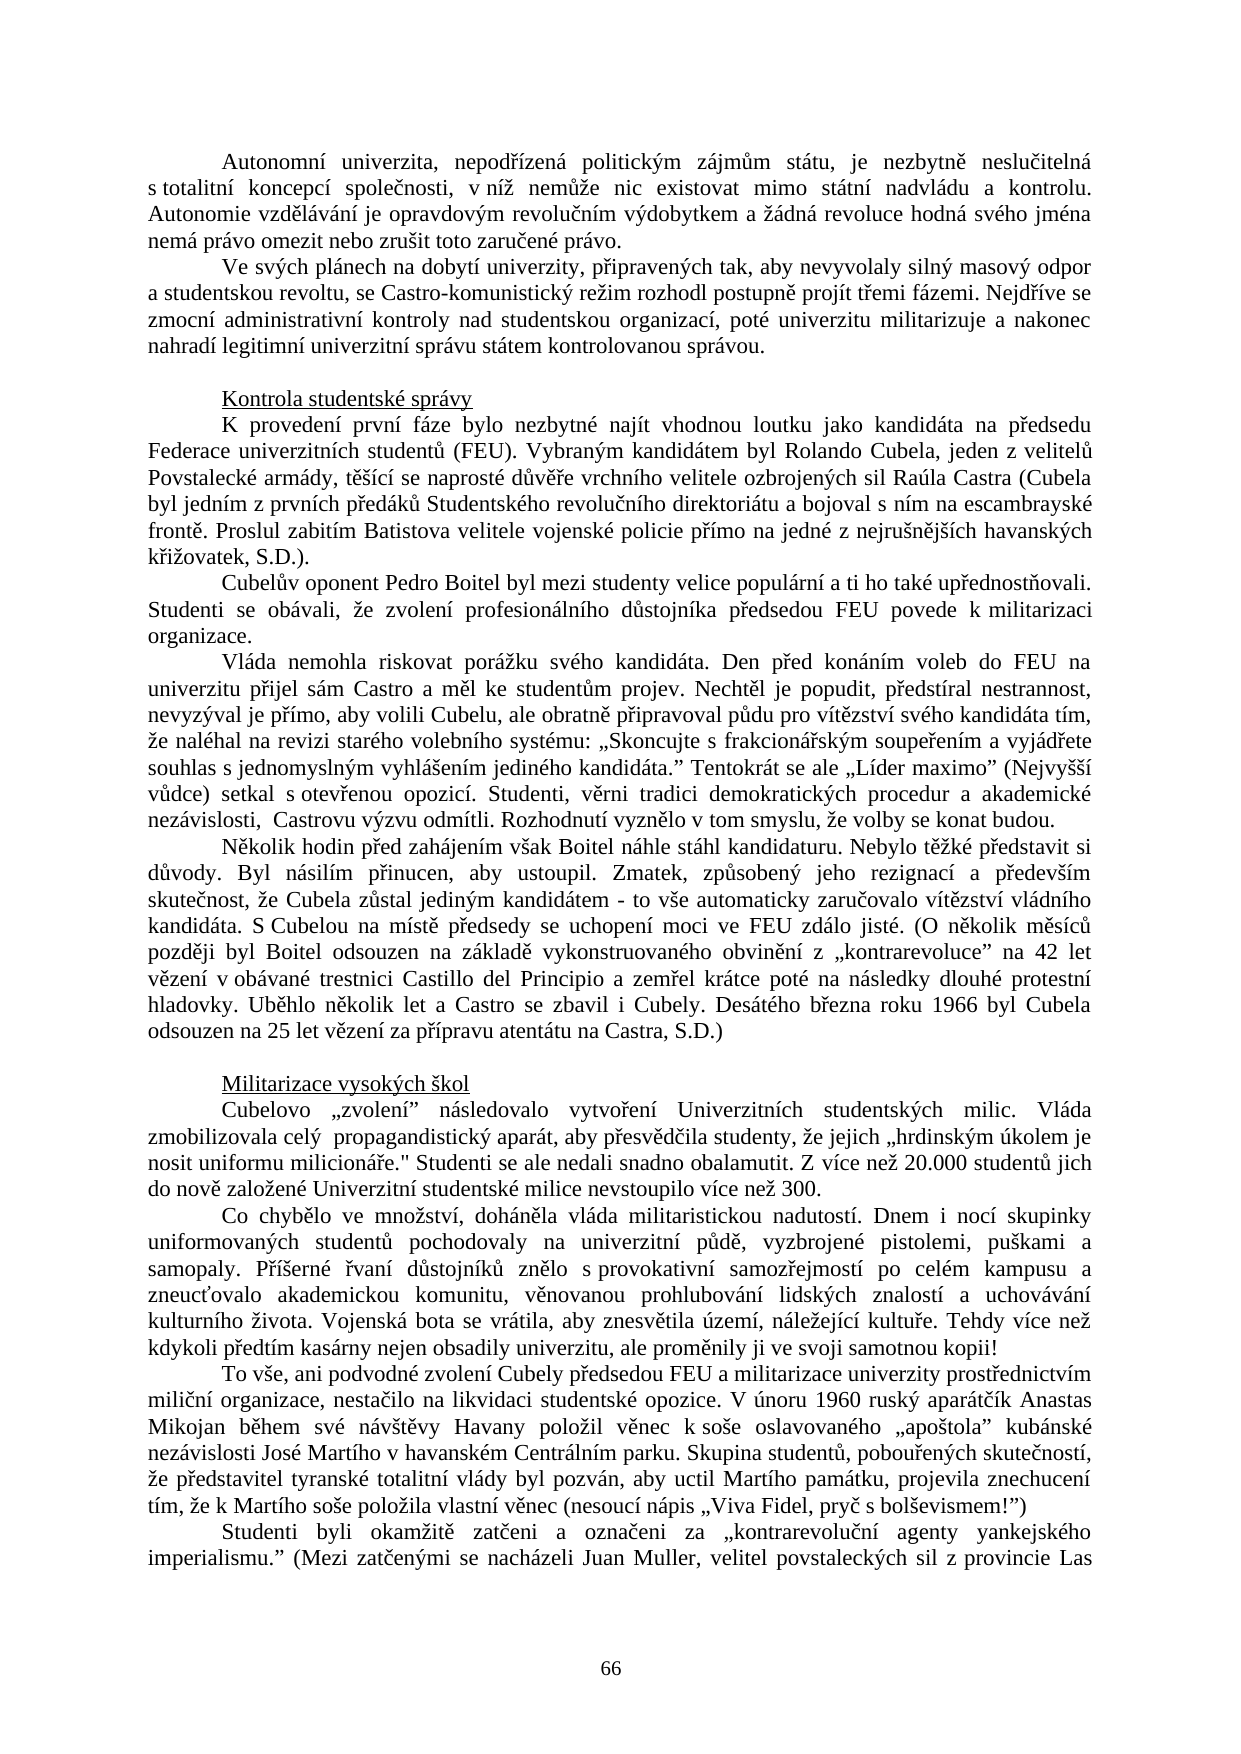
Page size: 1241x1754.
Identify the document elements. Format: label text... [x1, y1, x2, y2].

text K provedení první fáze bylo nezbytné najít vhodnou loutku jako kandidáta na předsedu Federace univerzitních studentů (FEU). Vybraným kandidátem byl Rolando Cubela, jeden z velitelů Povstalecké armády, těšící se naprosté důvěře vrchního velitele ozbrojených sil Raúla Castra (Cubela byl jedním z prvních předáků Studentského revolučního direktoriátu a bojoval s ním na escambrayské frontě. Proslul zabitím Batistova velitele vojenské policie přímo na jedné z nejrušnějších havanských křižovatek, S.D.). [148, 411, 1092, 569]
text Studenti byli okamžitě zatčeni a označeni za „kontrarevoluční agenty yankejského imperialismu.” (Mezi zatčenými se nacházeli Juan Muller, velitel povstaleckých sil z provincie Las [148, 1518, 1092, 1571]
text Cubelovo „zvolení” následovalo vytvoření Univerzitních studentských milic. Vláda zmobilizovala celý propagandistický aparát, aby přesvědčila studenty, že jejich „hrdinským úkolem je nosit uniformu milicionáře." Studenti se ale nedali snadno obalamutit. Z více než 20.000 studentů jich do nově založené Univerzitní studentské milice nevstoupilo více než 300. [148, 1096, 1092, 1202]
text Cubelův oponent Pedro Boitel byl mezi studenty velice populární a ti ho také upřednostňovali. Studenti se obávali, že zvolení profesionálního důstojníka předsedou FEU povede k militarizaci organizace. [148, 569, 1092, 648]
text Co chybělo ve množství, doháněla vláda militaristickou nadutostí. Dnem i nocí skupinky uniformovaných studentů pochodovaly na univerzitní půdě, vyzbrojené pistolemi, puškami a samopaly. Příšerné řvaní důstojníků znělo s provokativní samozřejmostí po celém kampusu a zneucťovalo akademickou komunitu, věnovanou prohlubování lidských znalostí a uchovávání kulturního života. Vojenská bota se vrátila, aby znesvětila území, náležející kultuře. Tehdy více než kdykoli předtím kasárny nejen obsadily univerzitu, ale proměnily ji ve svoji samotnou kopii! [148, 1202, 1092, 1360]
text Vláda nemohla riskovat porážku svého kandidáta. Den před konáním voleb do FEU na univerzitu přijel sám Castro a měl ke studentům projev. Nechtěl je popudit, předstíral nestrannost, nevyzýval je přímo, aby volili Cubelu, ale obratně připravoval půdu pro vítězství svého kandidáta tím, že naléhal na revizi starého volebního systému: „Skoncujte s frakcionářským soupeřením a vyjádřete souhlas s jednomyslným vyhlášením jediného kandidáta.” Tentokrát se ale „Líder maximo” (Nejvyšší vůdce) setkal s otevřenou opozicí. Studenti, věrni tradici demokratických procedur a akademické nezávislosti, Castrovu výzvu odmítli. Rozhodnutí vyznělo v tom smyslu, že volby se konat budou. [148, 648, 1092, 833]
text Kontrola studentské správy [148, 385, 1092, 411]
text To vše, ani podvodné zvolení Cubely předsedou FEU a militarizace univerzity prostřednictvím miliční organizace, nestačilo na likvidaci studentské opozice. V únoru 1960 ruský aparátčík Anastas Mikojan během své návštěvy Havany položil věnec k soše oslavovaného „apoštola” kubánské nezávislosti José Martího v havanském Centrálním parku. Skupina studentů, pobouřených skutečností, že představitel tyranské totalitní vlády byl pozván, aby uctil Martího památku, projevila znechucení tím, že k Martího soše položila vlastní věnec (nesoucí nápis „Viva Fidel, pryč s bolševismem!”) [148, 1360, 1092, 1518]
text Autonomní univerzita, nepodřízená politickým zájmům státu, je nezbytně neslučitelná s totalitní koncepcí společnosti, v níž nemůže nic existovat mimo státní nadvládu a kontrolu. Autonomie vzdělávání je opravdovým revolučním výdobytkem a žádná revoluce hodná svého jména nemá právo omezit nebo zrušit toto zaručené právo. [148, 148, 1092, 253]
text Militarizace vysokých škol [148, 1070, 1092, 1096]
text Několik hodin před zahájením však Boitel náhle stáhl kandidaturu. Nebylo těžké představit si důvody. Byl násilím přinucen, aby ustoupil. Zmatek, způsobený jeho rezignací a především skutečnost, že Cubela zůstal jediným kandidátem - to vše automaticky zaručovalo vítězství vládního kandidáta. S Cubelou na místě předsedy se uchopení moci ve FEU zdálo jisté. (O několik měsíců později byl Boitel odsouzen na základě vykonstruovaného obvinění z „kontrarevoluce” na 42 let vězení v obávané trestnici Castillo del Principio a zemřel krátce poté na následky dlouhé protestní hladovky. Uběhlo několik let a Castro se zbavil i Cubely. Desátého března roku 1966 byl Cubela odsouzen na 25 let vězení za přípravu atentátu na Castra, S.D.) [148, 833, 1092, 1044]
text Ve svých plánech na dobytí univerzity, připravených tak, aby nevyvolaly silný masový odpor a studentskou revoltu, se Castro-komunistický režim rozhodl postupně projít třemi fázemi. Nejdříve se zmocní administrativní kontroly nad studentskou organizací, poté univerzitu militarizuje a nakonec nahradí legitimní univerzitní správu státem kontrolovanou správou. [148, 253, 1092, 358]
